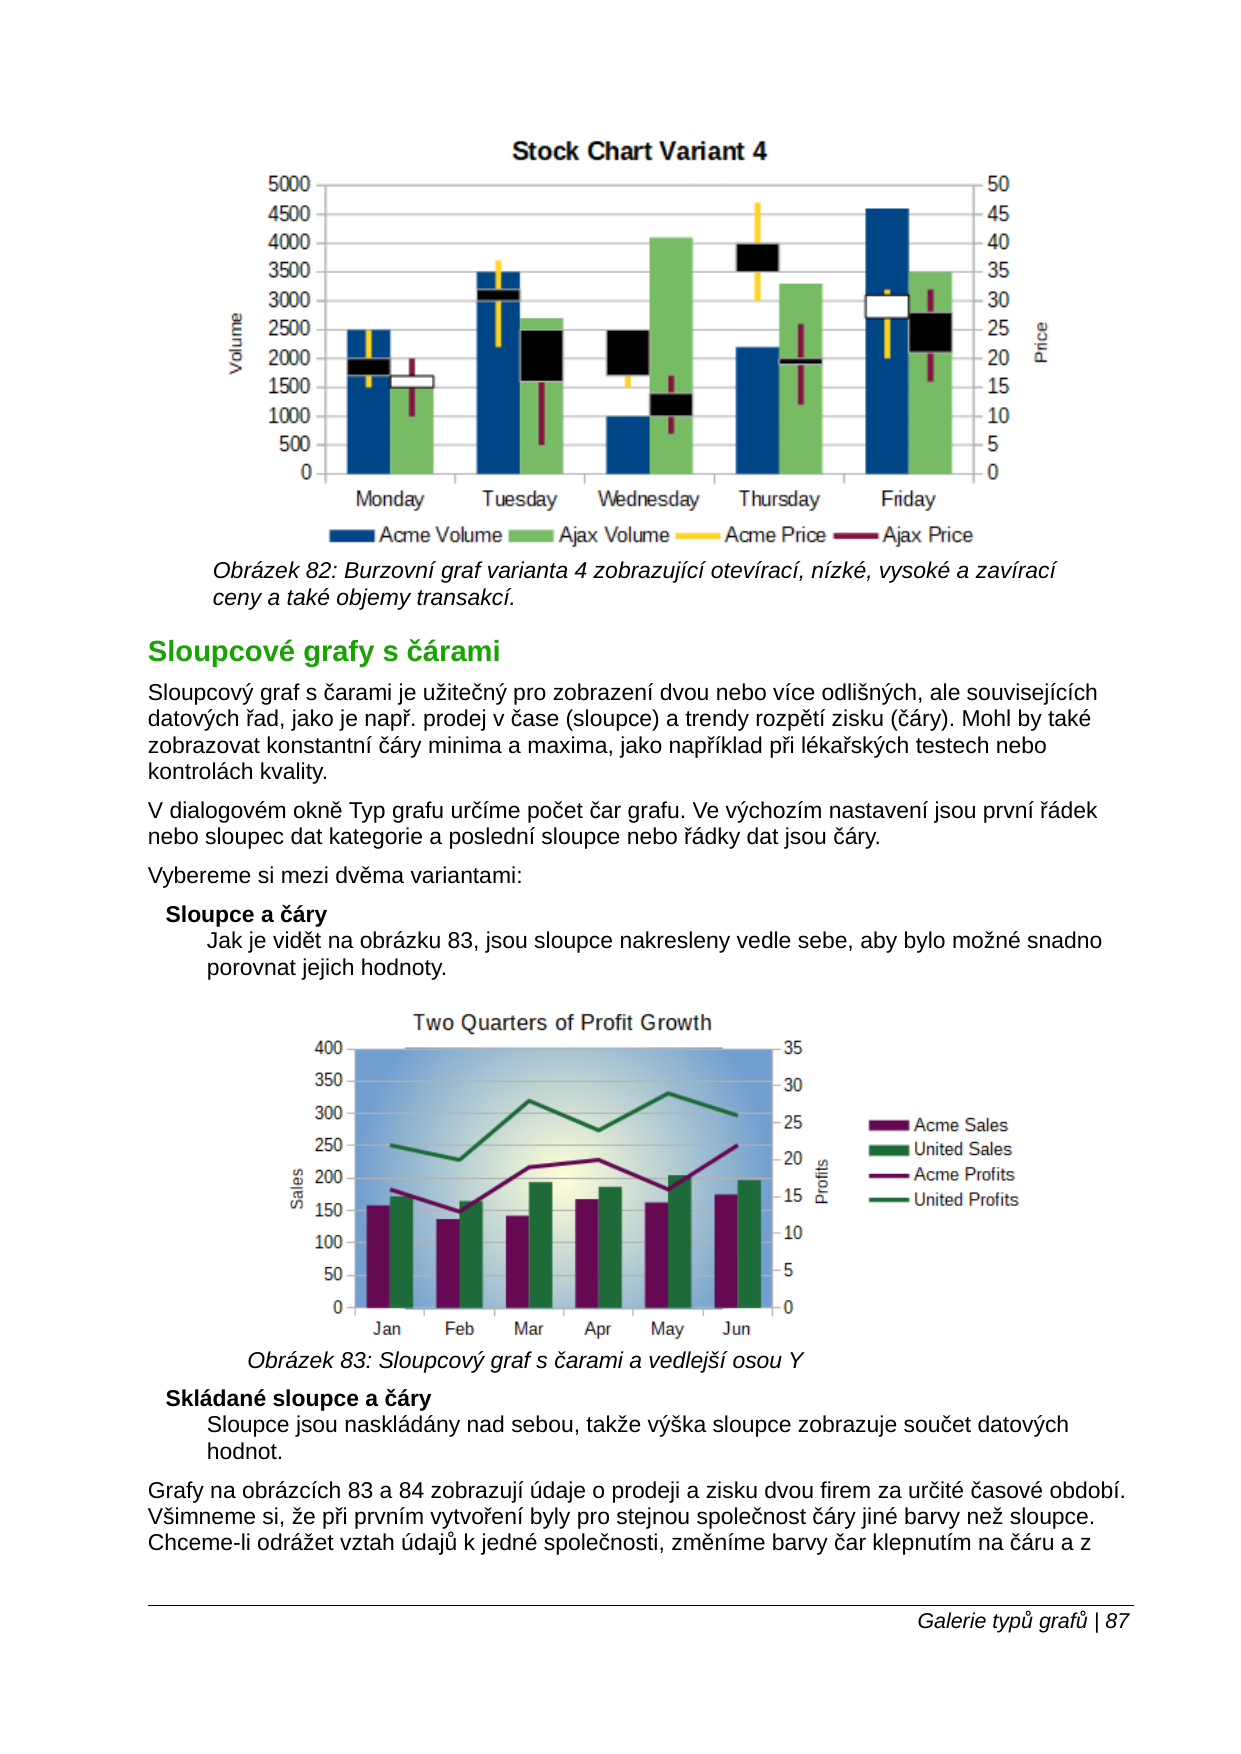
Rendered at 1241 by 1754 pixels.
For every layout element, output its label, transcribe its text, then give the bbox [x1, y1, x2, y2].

picture [247, 992, 1035, 1347]
text Obrázek 83: Sloupcový graf s čarami a vedlejší osou Y [247, 1347, 1034, 1373]
subtitle Sloupcové grafy s čárami [148, 634, 1134, 667]
text Jak je vidět na obrázku 83, jsou sloupce nakresleny vedle sebe, aby bylo možné snadno porovnat jejich hodnoty. [207, 927, 1134, 980]
text Sloupcový graf s čarami je užitečný pro zobrazení dvou nebo více odlišných, ale souvisejících datových řad, jako je např. prodej v čase (sloupce) a trendy rozpětí zisku (čáry). Mohl by také zobrazovat konstantní čáry minima a maxima, jako například při lékařských testech nebo kontrolách kvality. [148, 679, 1134, 784]
text Sloupce a čáry [165, 901, 1134, 927]
text Sloupce jsou naskládány nad sebou, takže výška sloupce zobrazuje součet datových hodnot. [207, 1411, 1134, 1464]
text Obrázek 82: Burzovní graf varianta 4 zobrazující otevírací, nízké, vysoké a zavírací ceny a také objemy transakcí. [213, 558, 1069, 610]
text V dialogovém okně Typ grafu určíme počet čar grafu. Ve výchozím nastavení jsou první řádek nebo sloupec dat kategorie a poslední sloupce nebo řádky dat jsou čáry. [148, 797, 1134, 849]
text Vybereme si mezi dvěma variantami: [148, 862, 1134, 888]
picture [212, 118, 1069, 558]
text Grafy na obrázcích 83 a 84 zobrazují údaje o prodeji a zisku dvou firem za určité časové období. Všimneme si, že při prvním vytvoření byly pro stejnou společnost čáry jiné barvy než sloupce. Chceme-li odrážet vztah údajů k jedné společnosti, změníme barvy čar klepnutím na čáru a z [148, 1477, 1134, 1556]
text Skládané sloupce a čáry [165, 1385, 1134, 1411]
